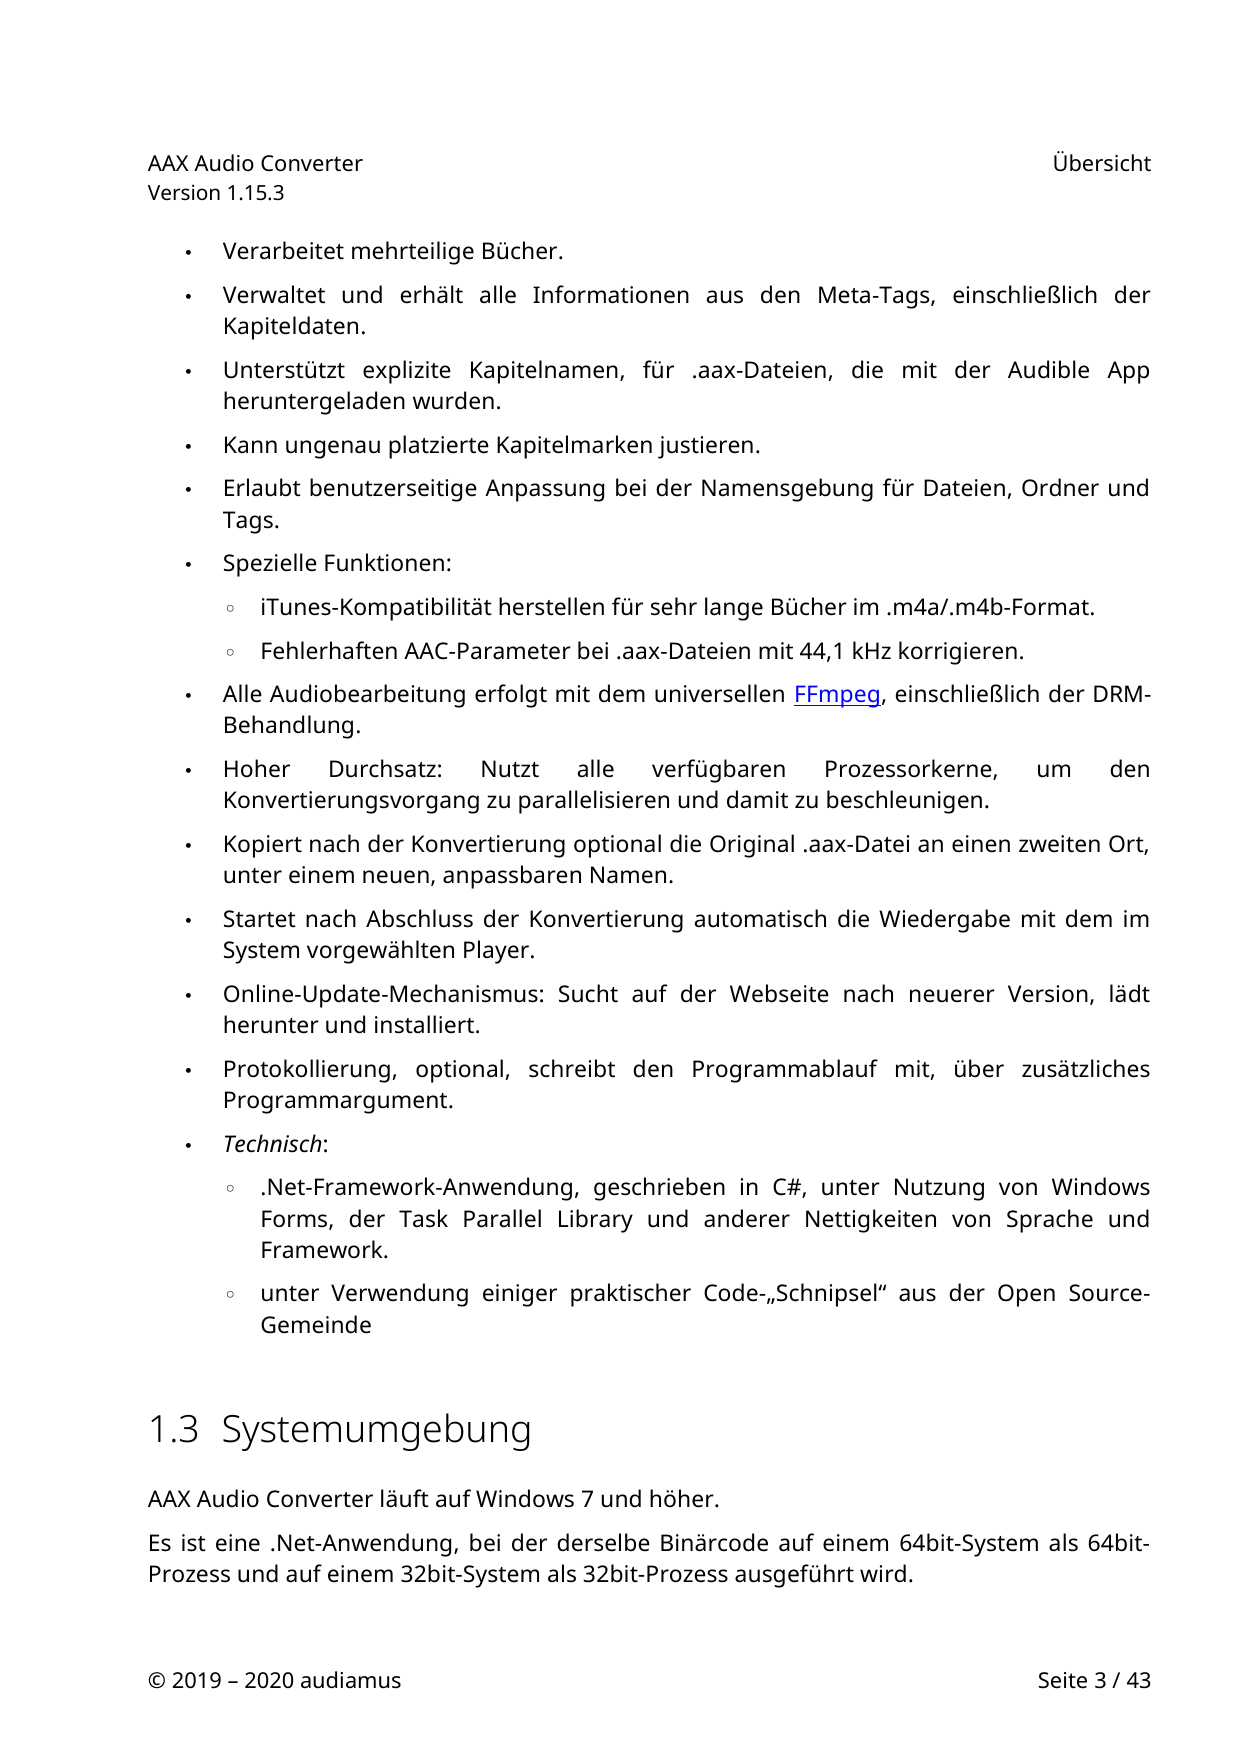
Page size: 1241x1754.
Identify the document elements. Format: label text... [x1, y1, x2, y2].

list Spezielle Funktionen: [185, 547, 1152, 578]
list Protokollierung, optional, schreibt den Programmablauf mit, über zusätzliches Programmargument. [185, 1053, 1152, 1115]
text Es ist eine .Net-Anwendung, bei der derselbe Binärcode auf einem 64bit-System als 64bit-Prozess und auf einem 32bit-System als 32bit-Prozess ausgeführt wird. [148, 1527, 1152, 1589]
list Alle Audiobearbeitung erfolgt mit dem universellen FFmpeg, einschließlich der DRM-Behandlung. [185, 678, 1152, 741]
list iTunes-Kompatibilität herstellen für sehr lange Bücher im .m4a/.m4b-Format. [223, 591, 1152, 622]
list Verarbeitet mehrteilige Bücher. [185, 235, 1152, 267]
text AAX Audio Converter läuft auf Windows 7 und höher. [148, 1483, 1152, 1514]
subtitle Systemumgebung [148, 1402, 1152, 1453]
list Verwaltet und erhält alle Informationen aus den Meta-Tags, einschließlich der Kapiteldaten. [185, 279, 1152, 341]
list Hoher Durchsatz: Nutzt alle verfügbaren Prozessorkerne, um den Konvertierungsvorgang zu parallelisieren und damit zu beschleunigen. [185, 753, 1152, 816]
list Unterstützt explizite Kapitelnamen, für .aax-Dateien, die mit der Audible App heruntergeladen wurden. [185, 354, 1152, 416]
list Kann ungenau platzierte Kapitelmarken justieren. [185, 429, 1152, 460]
list unter Verwendung einiger praktischer Code-„Schnipsel“ aus der Open Source-Gemeinde [223, 1277, 1152, 1340]
list Kopiert nach der Konvertierung optional die Original .aax-Datei an einen zweiten Ort, unter einem neuen, anpassbaren Namen. [185, 828, 1152, 891]
list Online-Update-Mechanismus: Sucht auf der Webseite nach neuerer Version, lädt herunter und installiert. [185, 978, 1152, 1040]
list .Net-Framework-Anwendung, geschrieben in C#, unter Nutzung von Windows Forms, der Task Parallel Library und anderer Nettigkeiten von Sprache und Framework. [223, 1171, 1152, 1265]
list Startet nach Abschluss der Konvertierung automatisch die Wiedergabe mit dem im System vorgewählten Player. [185, 903, 1152, 965]
list Fehlerhaften AAC-Parameter bei .aax-Dateien mit 44,1 kHz korrigieren. [223, 634, 1152, 666]
list Technisch: [185, 1128, 1152, 1159]
list Erlaubt benutzerseitige Anpassung bei der Namensgebung für Dateien, Ordner und Tags. [185, 472, 1152, 535]
